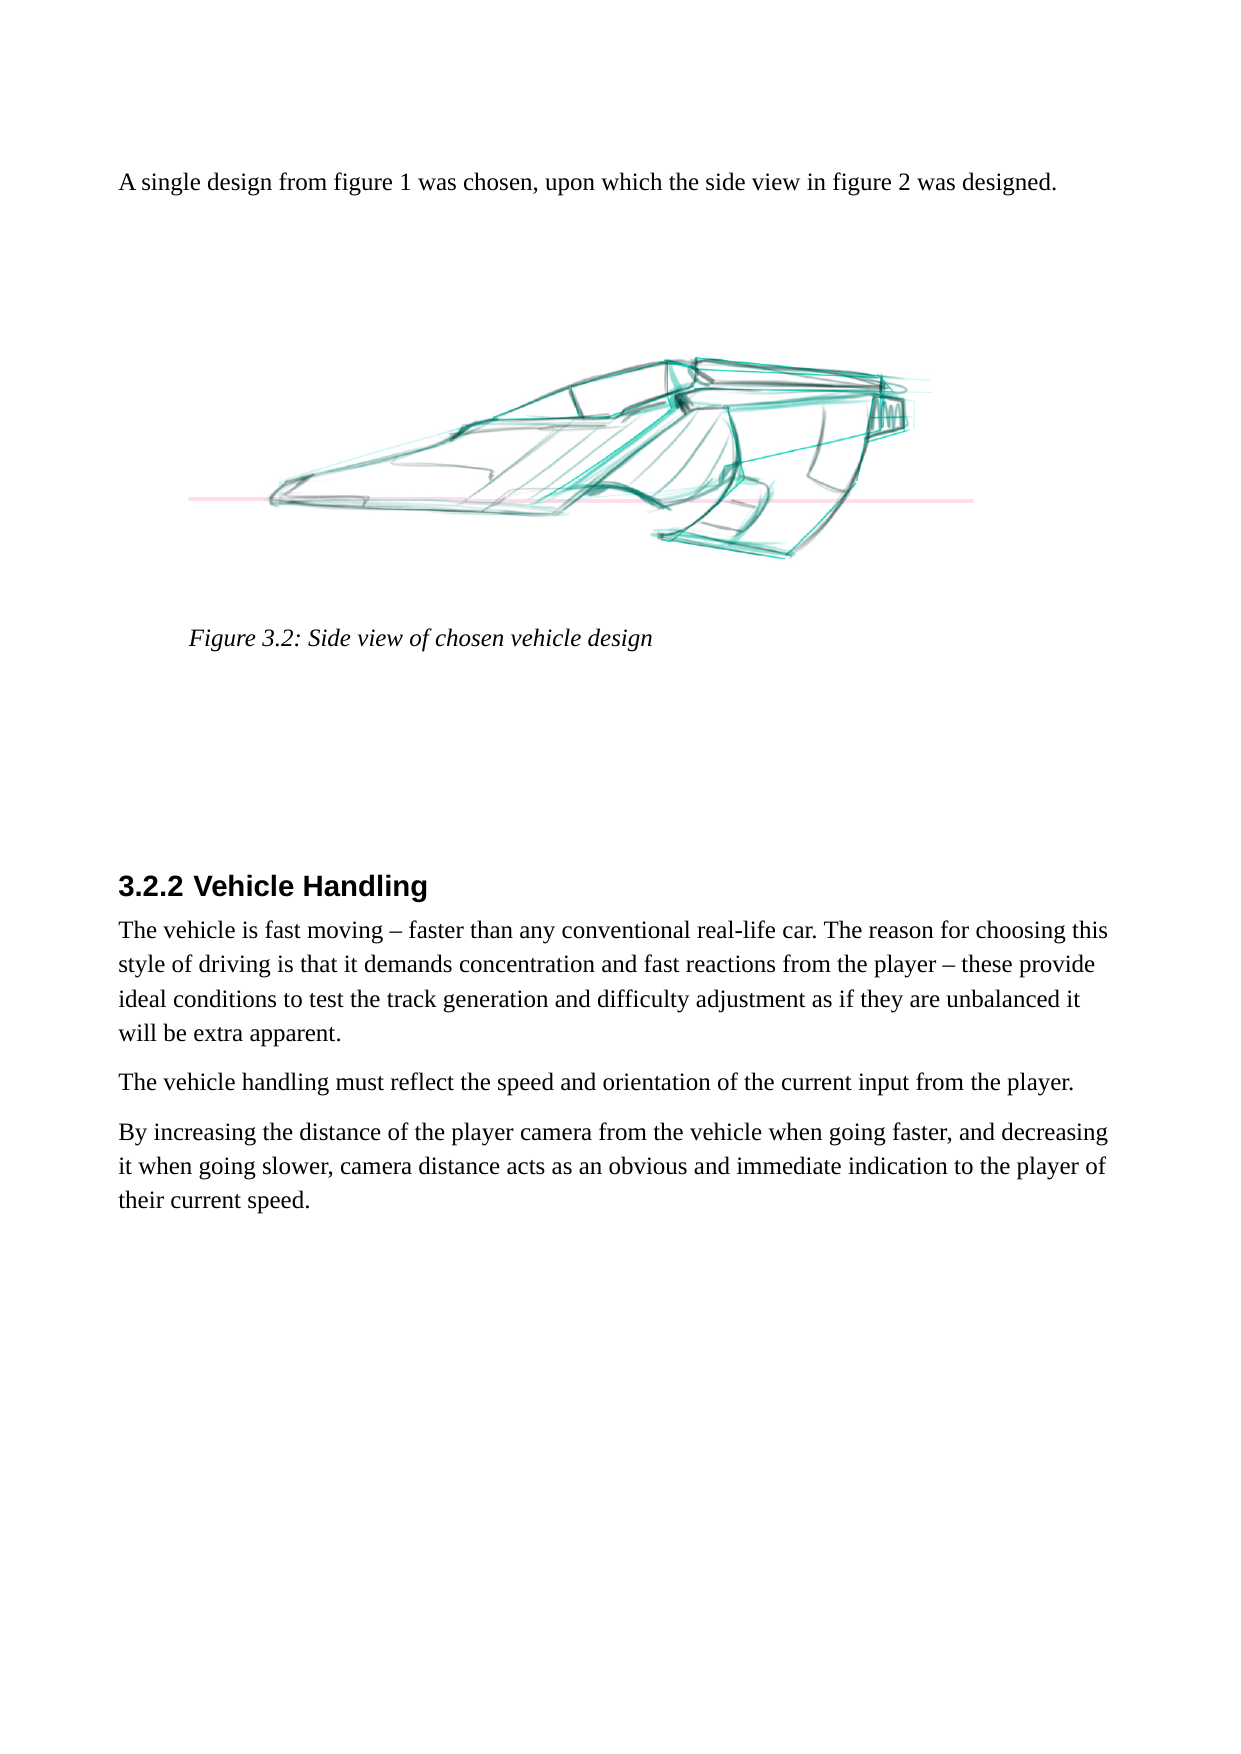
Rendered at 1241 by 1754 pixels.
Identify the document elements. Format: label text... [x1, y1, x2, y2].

text By increasing the distance of the player camera from the vehicle when going faster, and decreasing it when going slower, camera distance acts as an obvious and immediate indication to the player of their current speed. [118, 1117, 1122, 1214]
picture [188, 273, 974, 624]
text The vehicle handling must reflect the speed and orientation of the current input from the player. [118, 1067, 1122, 1096]
text A single design from figure 1 was chosen, upon which the side view in figure 2 was designed. [118, 167, 1122, 196]
text Figure 3.2: Side view of chosen vehicle design [189, 624, 973, 652]
text The vehicle is fast moving – faster than any conventional real-life car. The reason for choosing this style of driving is that it demands concentration and fast reactions from the player – these provide ideal conditions to test the track generation and difficulty adjustment as if they are unbalanced it will be extra apparent. [118, 915, 1122, 1047]
subtitle Vehicle Handling [118, 869, 1122, 902]
